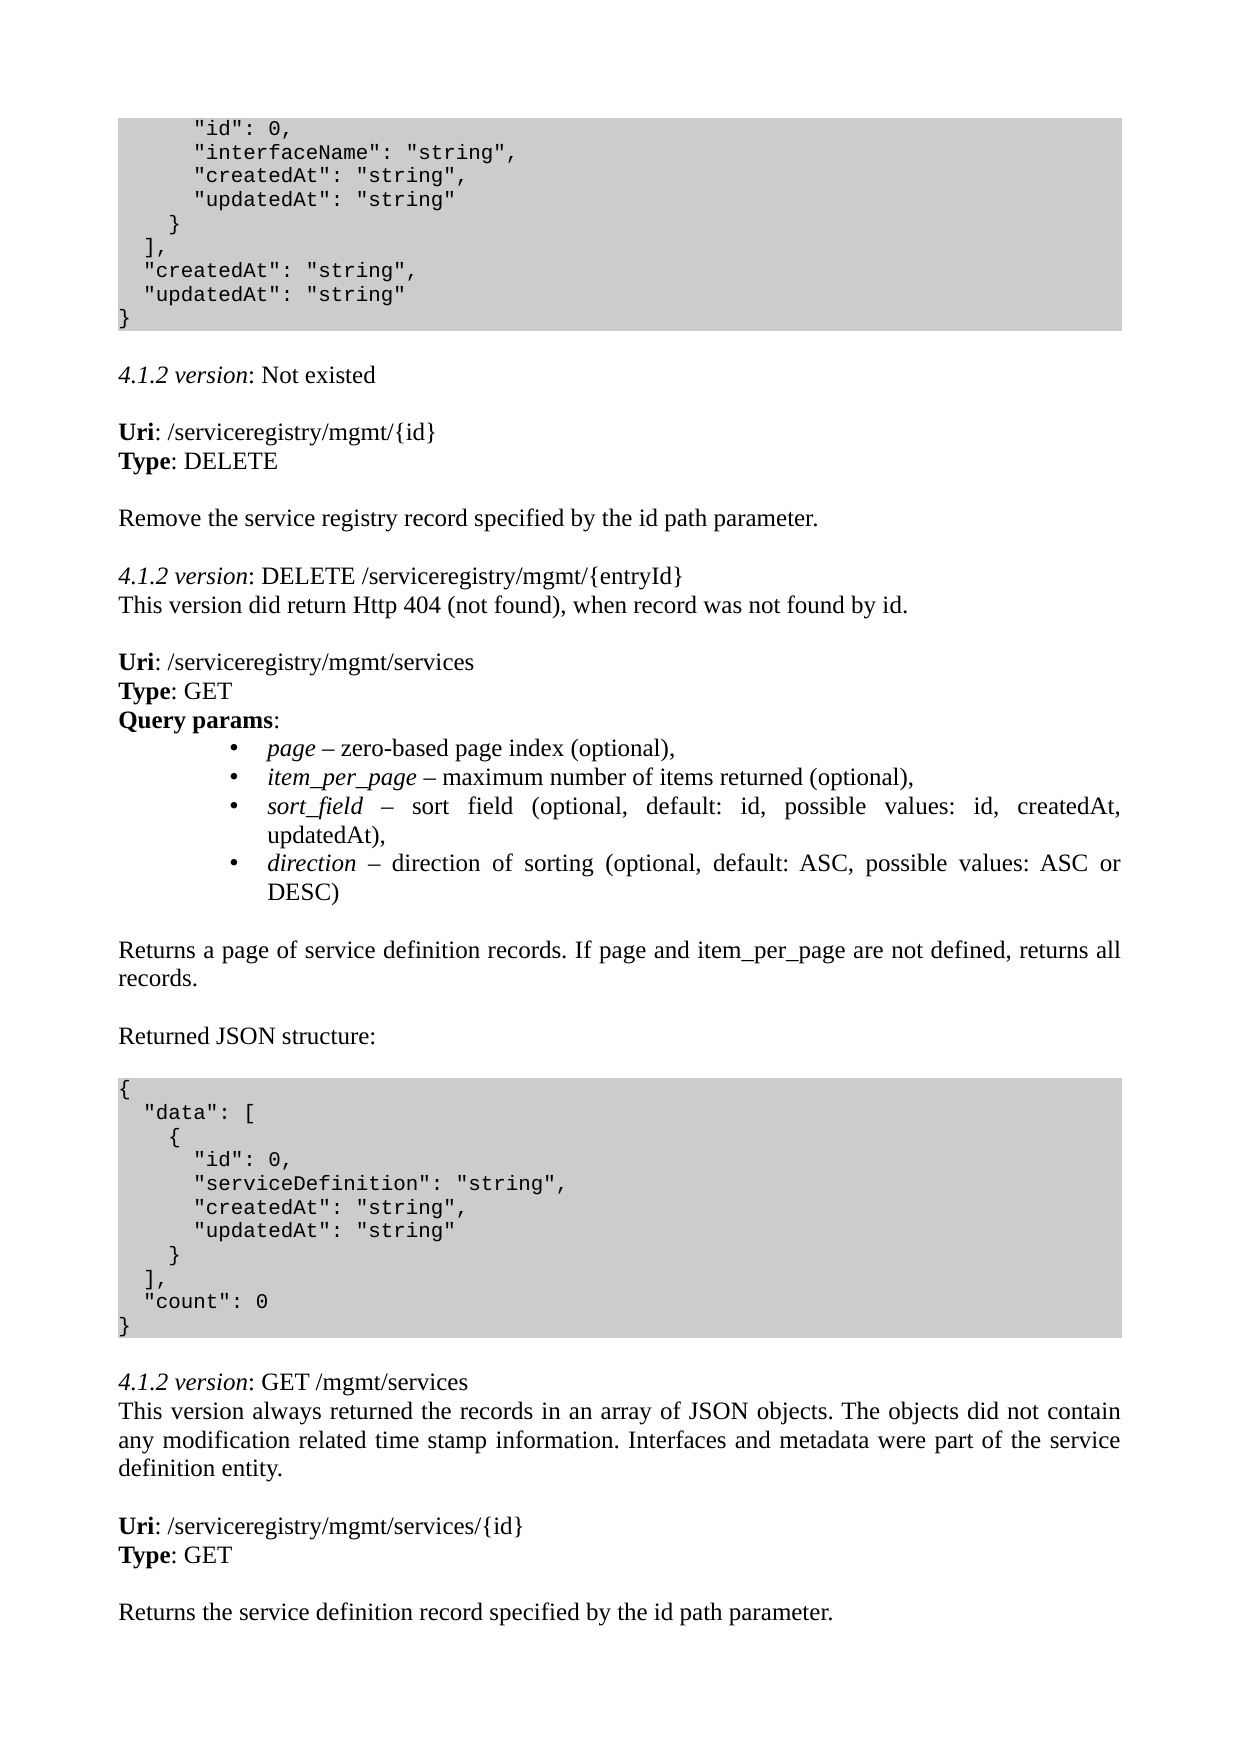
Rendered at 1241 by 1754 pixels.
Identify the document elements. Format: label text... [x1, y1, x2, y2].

text This version always returned the records in an array of JSON objects. The objects did not contain any modification related time stamp information. Interfaces and metadata were part of the service definition entity. [118, 1396, 1122, 1482]
text ], [118, 1268, 1122, 1291]
text { [118, 1126, 1122, 1149]
text Type: DELETE [118, 446, 1122, 475]
text Type: GET [118, 1540, 1122, 1568]
text "id": 0, [118, 1149, 1122, 1173]
list item_per_page – maximum number of items returned (optional), [229, 762, 1122, 791]
text "createdAt": "string", [118, 1197, 1122, 1220]
text } [118, 307, 1122, 331]
text 4.1.2 version: Not existed [118, 360, 1122, 388]
text "serviceDefinition": "string", [118, 1173, 1122, 1197]
text "updatedAt": "string" [118, 189, 1122, 213]
text Uri: /serviceregistry/mgmt/services/{id} [118, 1511, 1122, 1540]
text "createdAt": "string", [118, 260, 1122, 284]
text Query params: [118, 705, 1122, 733]
text "createdAt": "string", [118, 165, 1122, 189]
text "interfaceName": "string", [118, 142, 1122, 165]
text "updatedAt": "string" [118, 284, 1122, 307]
text "updatedAt": "string" [118, 1220, 1122, 1244]
text Returns a page of service definition records. If page and item_per_page are not defined, returns all records. [118, 935, 1122, 992]
text 4.1.2 version: GET /mgmt/services [118, 1367, 1122, 1396]
text Uri: /serviceregistry/mgmt/services [118, 647, 1122, 676]
text "data": [ [118, 1102, 1122, 1126]
text { [118, 1078, 1122, 1102]
text Type: GET [118, 676, 1122, 705]
text } [118, 213, 1122, 236]
list page – zero-based page index (optional), [229, 733, 1122, 762]
text 4.1.2 version: DELETE /serviceregistry/mgmt/{entryId} [118, 561, 1122, 590]
text "count": 0 [118, 1291, 1122, 1315]
text This version did return Http 404 (not found), when record was not found by id. [118, 590, 1122, 618]
text Returned JSON structure: [118, 1021, 1122, 1050]
text Uri: /serviceregistry/mgmt/{id} [118, 417, 1122, 446]
list sort_field – sort field (optional, default: id, possible values: id, createdAt, updatedAt), [229, 791, 1122, 848]
text Returns the service definition record specified by the id path parameter. [118, 1597, 1122, 1626]
text } [118, 1244, 1122, 1268]
text "id": 0, [118, 118, 1122, 142]
text } [118, 1315, 1122, 1338]
list direction – direction of sorting (optional, default: ASC, possible values: ASC or DESC) [229, 848, 1122, 906]
text Remove the service registry record specified by the id path parameter. [118, 503, 1122, 532]
text ], [118, 236, 1122, 260]
